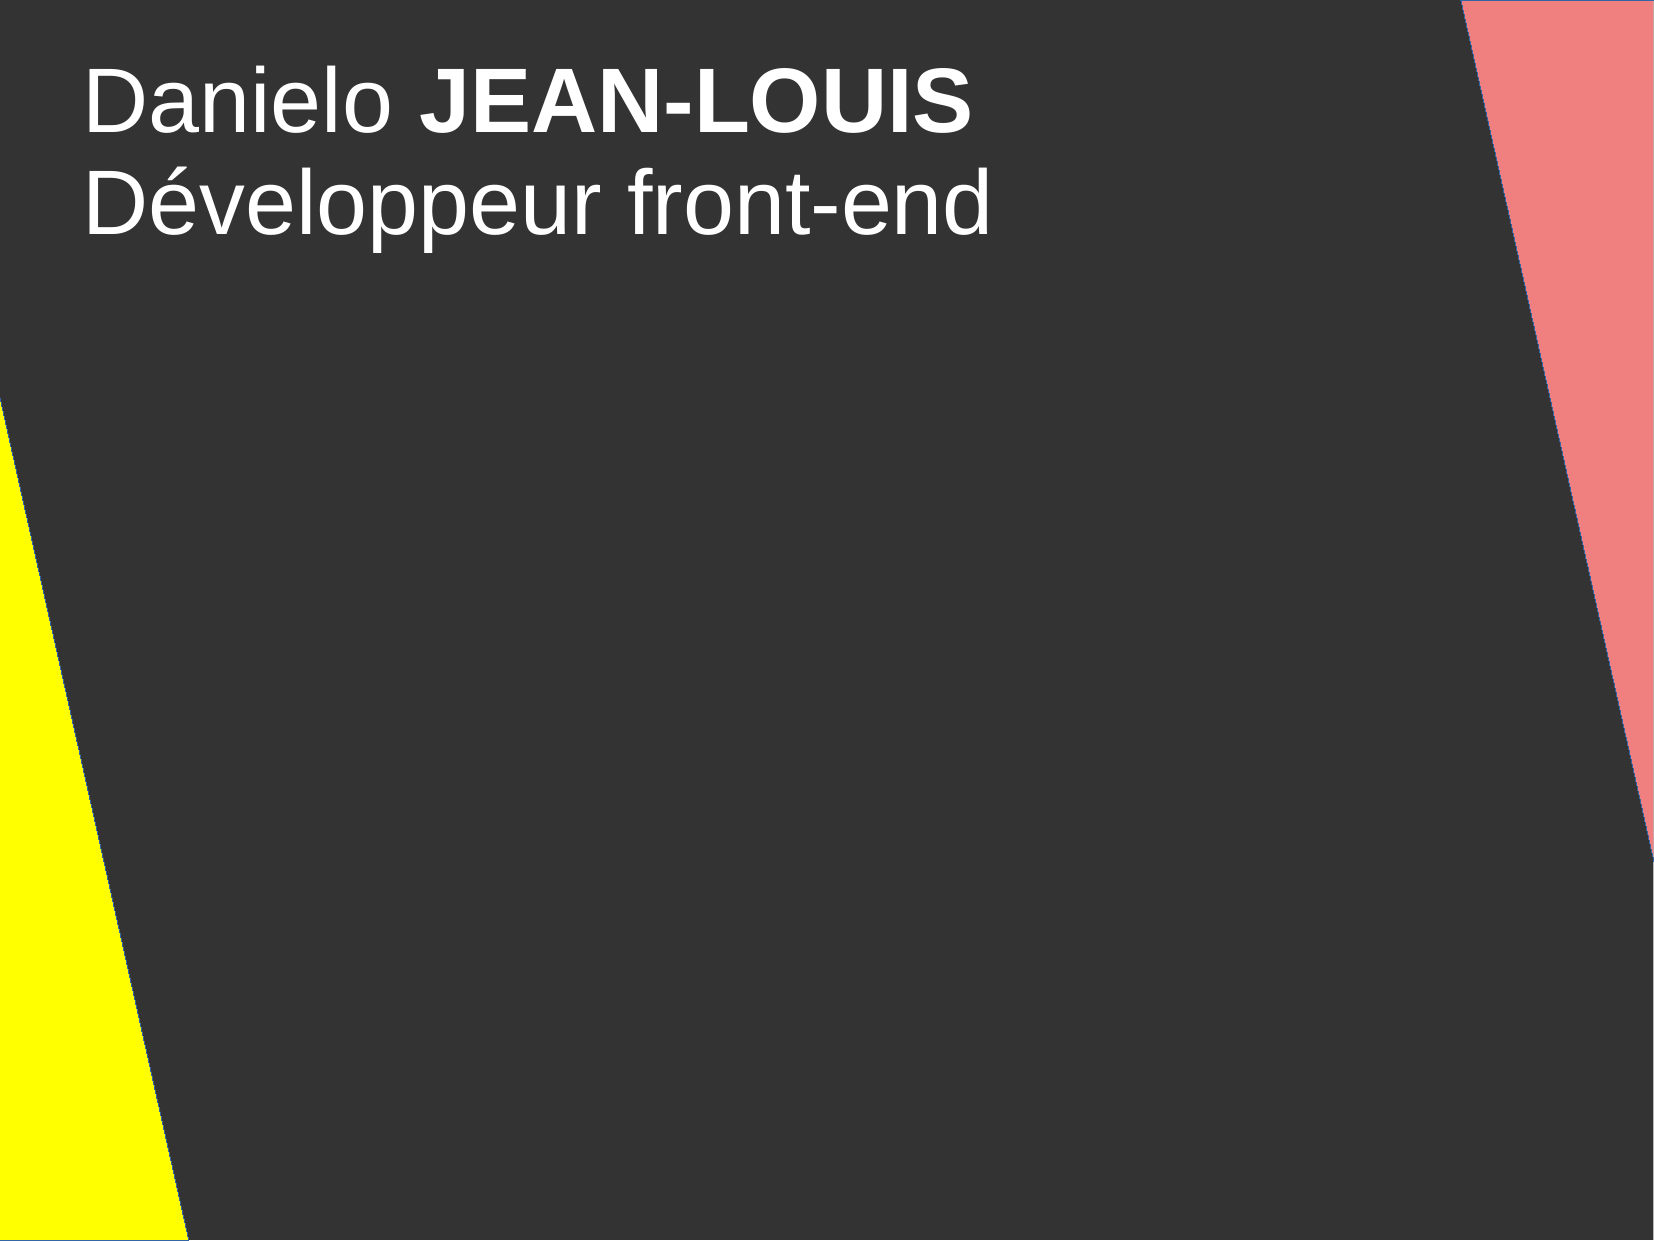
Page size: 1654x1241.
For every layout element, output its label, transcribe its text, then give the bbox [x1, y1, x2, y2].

text_box [1460, 0, 1654, 862]
text_box [0, 397, 189, 1241]
subtitle Danielo JEAN-LOUIS Développeur front-end [82, 49, 1571, 1010]
